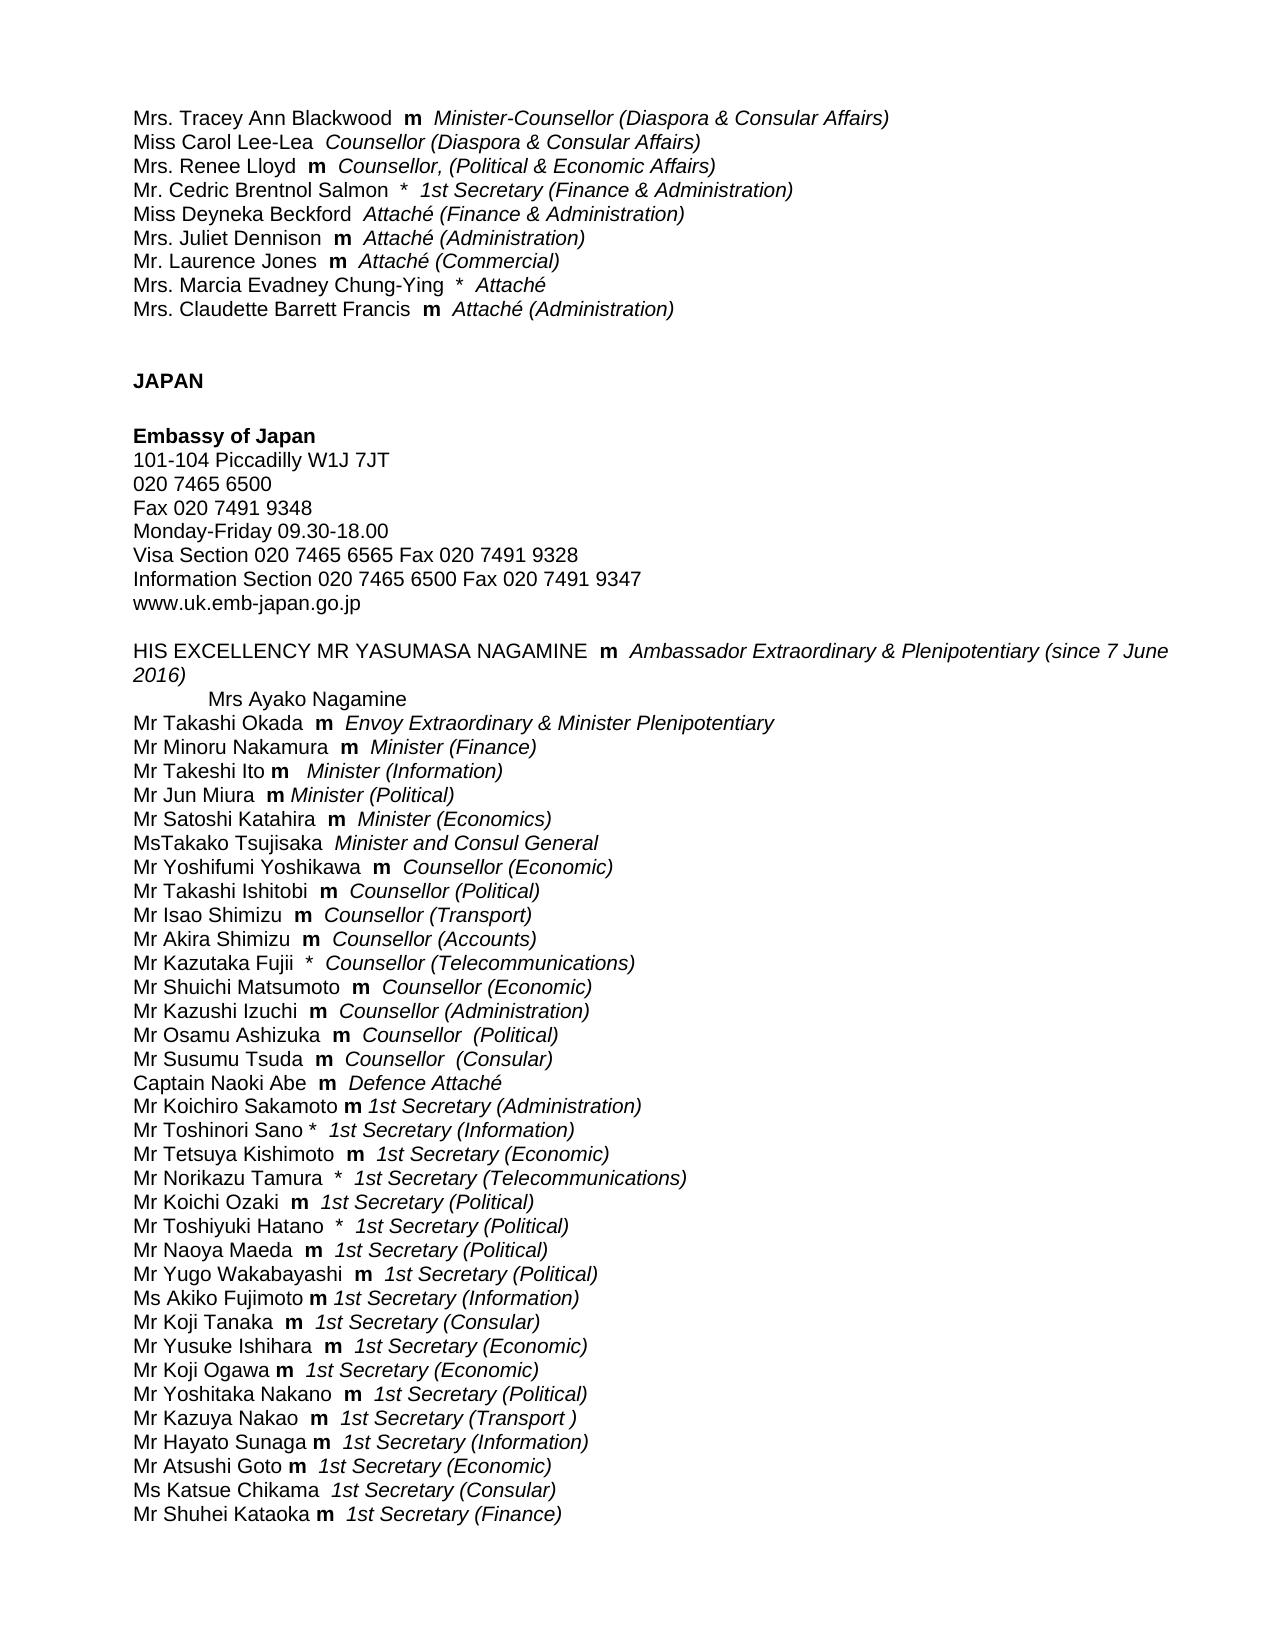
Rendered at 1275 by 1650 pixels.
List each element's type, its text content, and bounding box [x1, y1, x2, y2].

text Mrs Ayako Nagamine [133, 687, 1181, 711]
text Mr. Laurence Jones m Attaché (Commercial) [133, 249, 1181, 273]
text Mr Koji Tanaka m 1st Secretary (Consular) [133, 1310, 1181, 1334]
text Ms Katsue Chikama 1st Secretary (Consular) [133, 1478, 1181, 1502]
text Mr Akira Shimizu m Counsellor (Accounts) [133, 927, 1181, 951]
text Monday-Friday 09.30-18.00 [133, 519, 1181, 543]
text 020 7465 6500 [133, 471, 1181, 495]
text Mr Shuhei Kataoka m 1st Secretary (Finance) [133, 1502, 1181, 1526]
text Mr Hayato Sunaga m 1st Secretary (Information) [133, 1430, 1181, 1454]
text Information Section 020 7465 6500 Fax 020 7491 9347 [133, 567, 1181, 591]
text Mrs. Tracey Ann Blackwood m Minister-Counsellor (Diaspora & Consular Affairs) [133, 106, 1181, 129]
text Mrs. Renee Lloyd m Counsellor, (Political & Economic Affairs) [133, 153, 1181, 177]
text Mr Satoshi Katahira m Minister (Economics) [133, 807, 1181, 831]
text HIS EXCELLENCY MR YASUMASA NAGAMINE m Ambassador Extraordinary & Plenipotentiary (since 7 June 2016) [133, 639, 1181, 687]
text Miss Carol Lee-Lea Counsellor (Diaspora & Consular Affairs) [133, 129, 1181, 153]
text www.uk.emb-japan.go.jp [133, 591, 1181, 615]
text Mr Takeshi Ito m Minister (Information) [133, 759, 1181, 783]
text Mr. Cedric Brentnol Salmon * 1st Secretary (Finance & Administration) [133, 177, 1181, 201]
text Mrs. Marcia Evadney Chung-Ying * Attaché [133, 273, 1181, 297]
text Mr Kazutaka Fujii * Counsellor (Telecommunications) [133, 951, 1181, 974]
text Mr Yoshifumi Yoshikawa m Counsellor (Economic) [133, 855, 1181, 879]
text Mr Toshinori Sano * 1st Secretary (Information) [133, 1118, 1181, 1142]
text Miss Deyneka Beckford Attaché (Finance & Administration) [133, 201, 1181, 225]
text Mr Naoya Maeda m 1st Secretary (Political) [133, 1238, 1181, 1262]
text Fax 020 7491 9348 [133, 495, 1181, 519]
text JAPAN [133, 369, 1181, 393]
text Mr Yusuke Ishihara m 1st Secretary (Economic) [133, 1334, 1181, 1358]
text Mr Tetsuya Kishimoto m 1st Secretary (Economic) [133, 1142, 1181, 1166]
text Embassy of Japan [133, 423, 1181, 447]
text Mr Jun Miura m Minister (Political) [133, 783, 1181, 807]
text Ms Akiko Fujimoto m 1st Secretary (Information) [133, 1286, 1181, 1310]
text Mr Isao Shimizu m Counsellor (Transport) [133, 903, 1181, 927]
text Mr Yugo Wakabayashi m 1st Secretary (Political) [133, 1262, 1181, 1286]
text Mr Koichiro Sakamoto m 1st Secretary (Administration) [133, 1094, 1181, 1118]
text Mr Takashi Ishitobi m Counsellor (Political) [133, 879, 1181, 903]
text Mr Takashi Okada m Envoy Extraordinary & Minister Plenipotentiary [133, 711, 1181, 735]
text Mr Koji Ogawa m 1st Secretary (Economic) [133, 1358, 1181, 1382]
text Mr Atsushi Goto m 1st Secretary (Economic) [133, 1454, 1181, 1478]
text 101-104 Piccadilly W1J 7JT [133, 447, 1181, 471]
text Mr Kazuya Nakao m 1st Secretary (Transport ) [133, 1406, 1181, 1430]
text Mr Minoru Nakamura m Minister (Finance) [133, 735, 1181, 759]
text Mr Toshiyuki Hatano * 1st Secretary (Political) [133, 1214, 1181, 1238]
text Mr Norikazu Tamura * 1st Secretary (Telecommunications) [133, 1166, 1181, 1190]
text Mr Yoshitaka Nakano m 1st Secretary (Political) [133, 1382, 1181, 1406]
text Captain Naoki Abe m Defence Attaché [133, 1070, 1181, 1094]
text Mrs. Claudette Barrett Francis m Attaché (Administration) [133, 297, 1181, 321]
text Mrs. Juliet Dennison m Attaché (Administration) [133, 225, 1181, 249]
text Visa Section 020 7465 6565 Fax 020 7491 9328 [133, 543, 1181, 567]
text Mr Shuichi Matsumoto m Counsellor (Economic) [133, 974, 1181, 998]
text Mr Osamu Ashizuka m Counsellor (Political) [133, 1022, 1181, 1046]
text MsTakako Tsujisaka Minister and Consul General [133, 831, 1181, 855]
text Mr Susumu Tsuda m Counsellor (Consular) [133, 1046, 1181, 1070]
text Mr Kazushi Izuchi m Counsellor (Administration) [133, 998, 1181, 1022]
text Mr Koichi Ozaki m 1st Secretary (Political) [133, 1190, 1181, 1214]
